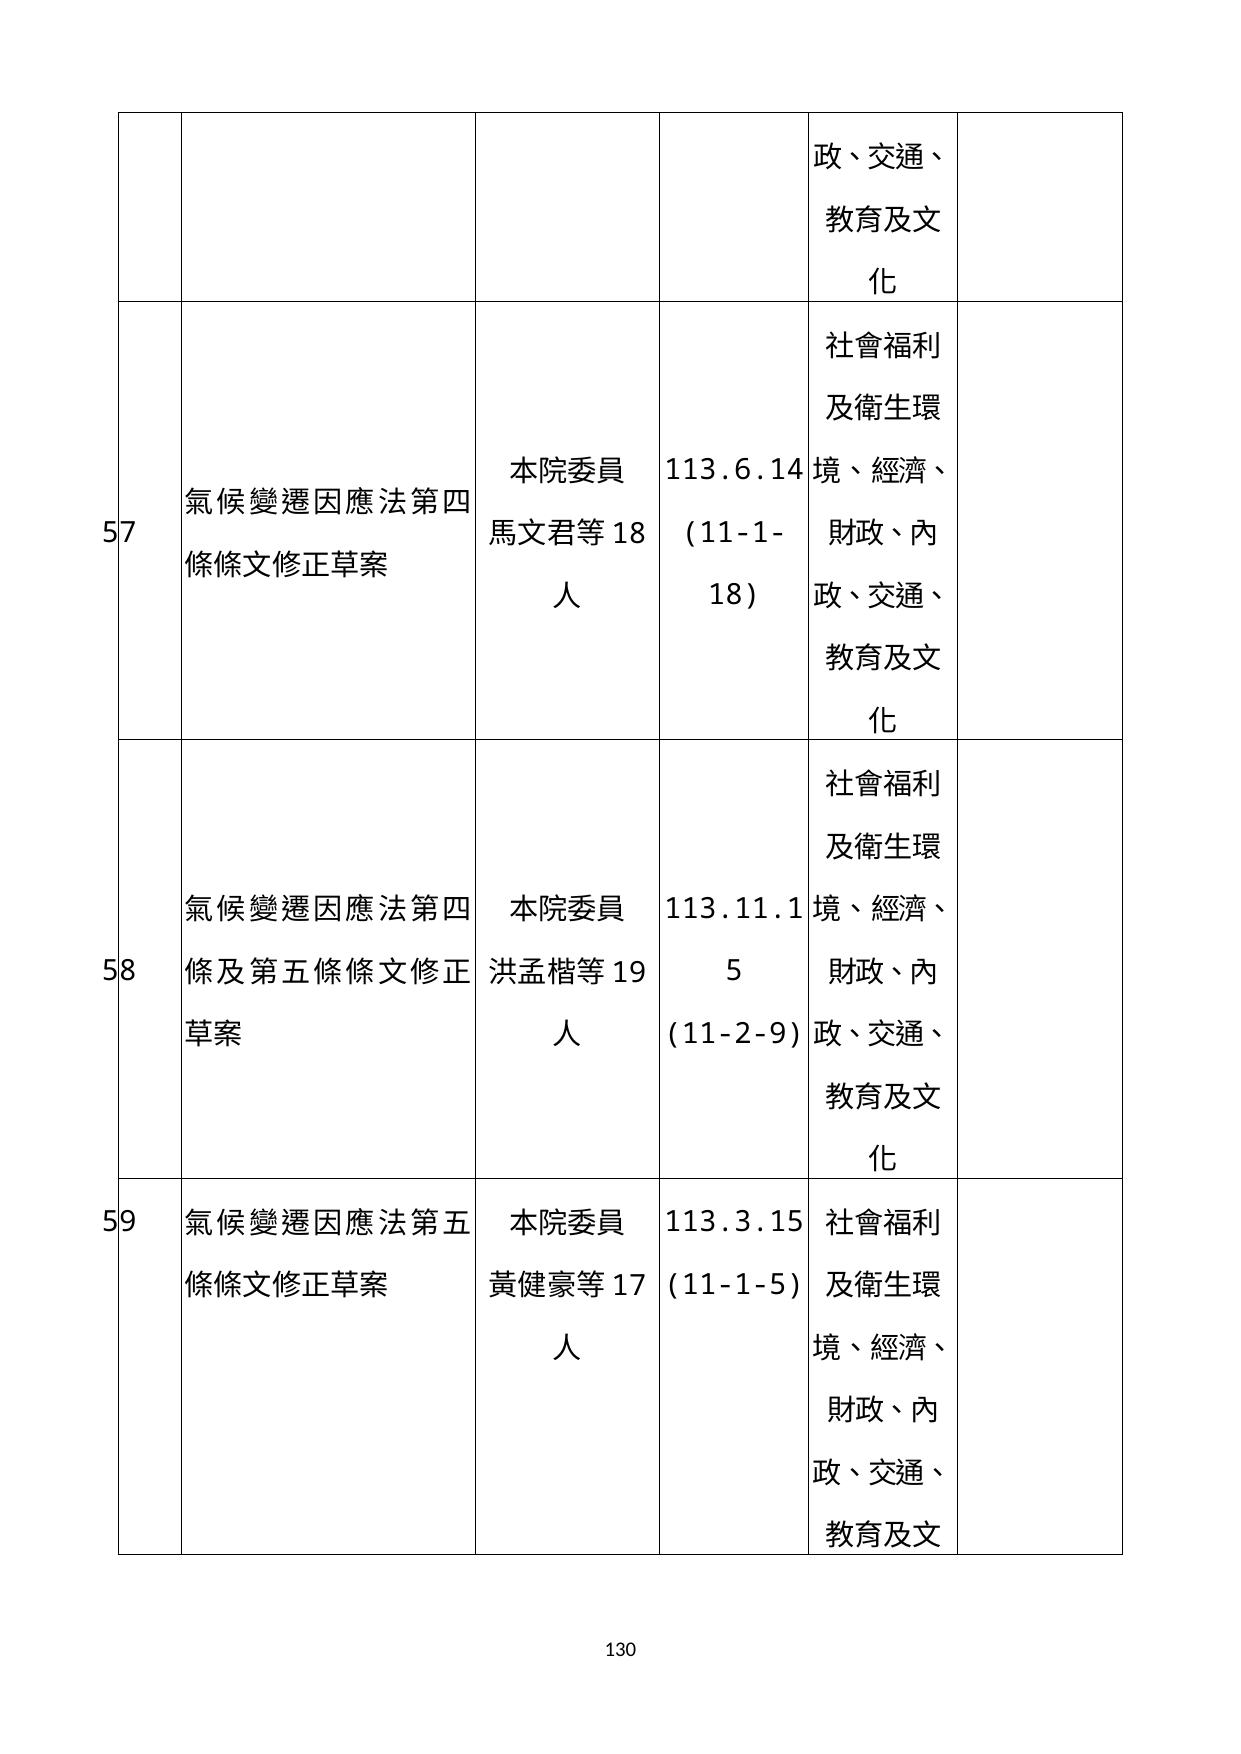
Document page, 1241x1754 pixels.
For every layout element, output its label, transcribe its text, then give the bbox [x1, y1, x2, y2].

table_cell [119, 113, 181, 301]
table_cell [119, 1179, 181, 1554]
table_cell 本院委員 馬文君等18人 [476, 302, 659, 739]
table_cell 氣候變遷因應法第五條條文修正草案 [182, 1179, 475, 1554]
table_cell [958, 740, 1122, 1178]
table_cell 113.6.14 (11-1-18) [660, 302, 808, 739]
table_cell [182, 113, 475, 301]
table_cell [958, 113, 1122, 301]
table_cell 社會福利及衛生環境、經濟、財政、內政、交通、教育及文化 [809, 302, 957, 739]
table_cell 113.11.15 (11-2-9) [660, 740, 808, 1178]
table_cell [119, 740, 181, 1178]
table_cell 社會福利及衛生環境、經濟、財政、內政、交通、教育及文化 [809, 740, 957, 1178]
table_cell [958, 1179, 1122, 1554]
table_cell 113.3.15 (11-1-5) [660, 1179, 808, 1554]
table_cell 氣候變遷因應法第四條及第五條條文修正草案 [182, 740, 475, 1178]
table_cell 政、交通、教育及文化 [809, 113, 957, 301]
table_cell 社會福利及衛生環境、經濟、財政、內政、交通、教育及文 [809, 1179, 957, 1554]
table_cell [958, 302, 1122, 739]
table_cell [476, 113, 659, 301]
table_cell 本院委員 洪孟楷等19人 [476, 740, 659, 1178]
table_cell 氣候變遷因應法第四條條文修正草案 [182, 302, 475, 739]
table_cell 本院委員 黃健豪等17人 [476, 1179, 659, 1554]
table_cell [119, 302, 181, 739]
table_cell [660, 113, 808, 301]
